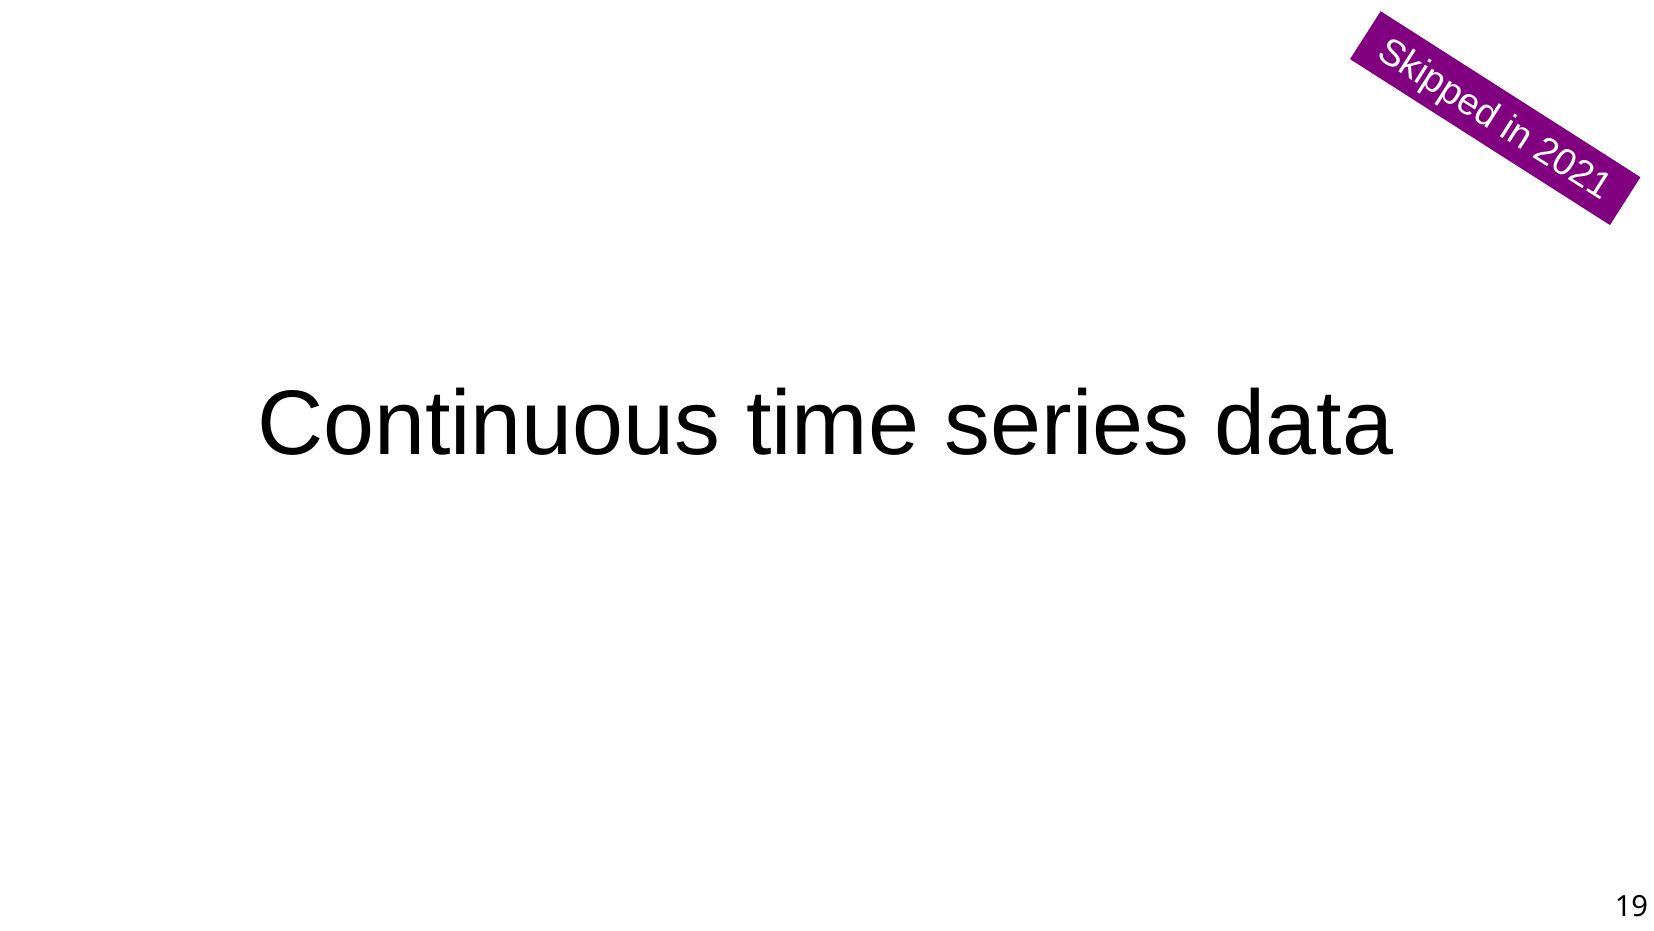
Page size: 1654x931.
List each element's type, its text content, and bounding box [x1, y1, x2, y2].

text_box Skipped in 2021 [1350, 11, 1641, 226]
title Continuous time series data [81, 345, 1570, 501]
